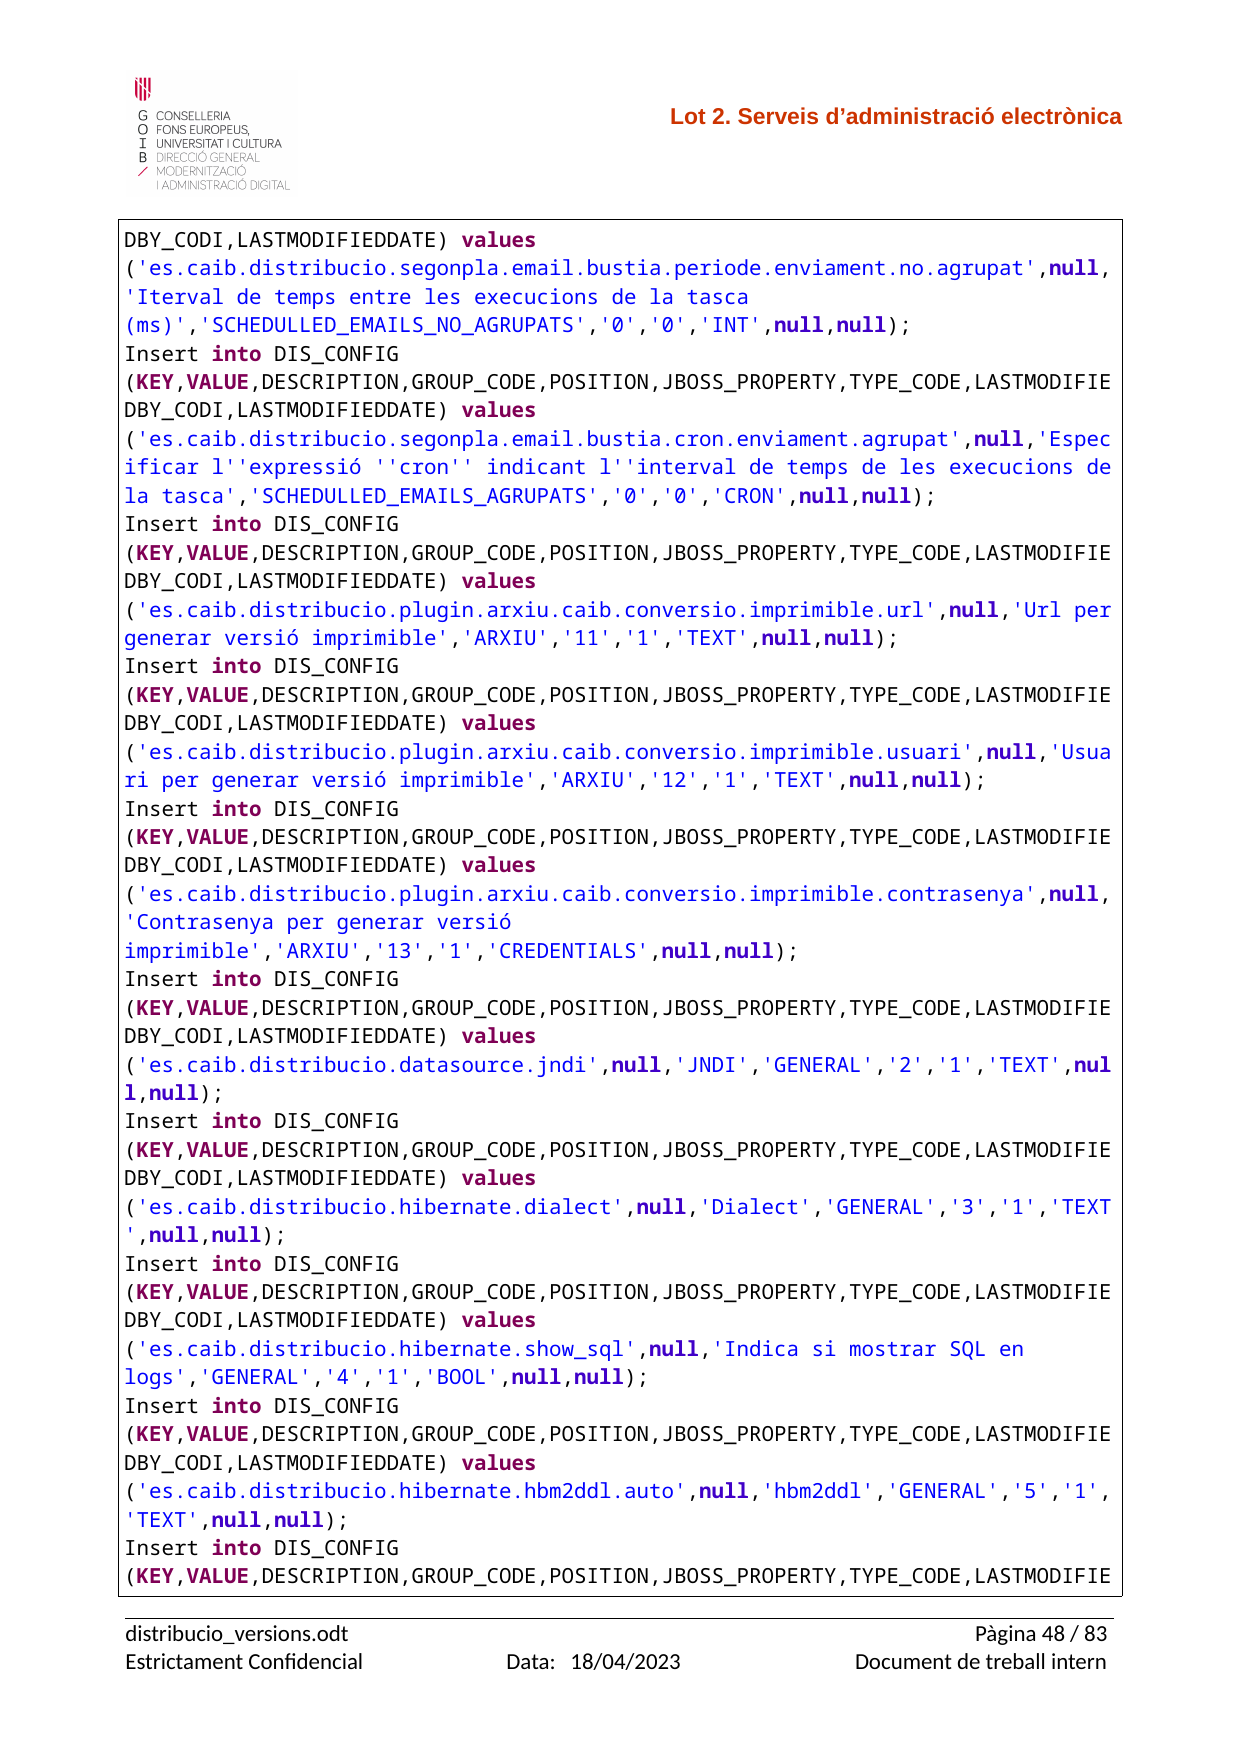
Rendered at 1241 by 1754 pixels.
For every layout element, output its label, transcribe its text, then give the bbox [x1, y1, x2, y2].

table_header DBY_CODI,LASTMODIFIEDDATE) values ('es.caib.distribucio.segonpla.email.bustia.periode.enviament.no.agrupat',null,'Iterval de temps entre les execucions de la tasca (ms)','SCHEDULLED_EMAILS_NO_AGRUPATS','0','0','INT',null,null); Insert into DIS_CONFIG (KEY,VALUE,DESCRIPTION,GROUP_CODE,POSITION,JBOSS_PROPERTY,TYPE_CODE,LASTMODIFIEDBY_CODI,LASTMODIFIEDDATE) values ('es.caib.distribucio.segonpla.email.bustia.cron.enviament.agrupat',null,'Especificar l''expressió ''cron'' indicant l''interval de temps de les execucions de la tasca','SCHEDULLED_EMAILS_AGRUPATS','0','0','CRON',null,null); Insert into DIS_CONFIG (KEY,VALUE,DESCRIPTION,GROUP_CODE,POSITION,JBOSS_PROPERTY,TYPE_CODE,LASTMODIFIEDBY_CODI,LASTMODIFIEDDATE) values ('es.caib.distribucio.plugin.arxiu.caib.conversio.imprimible.url',null,'Url per generar versió imprimible','ARXIU','11','1','TEXT',null,null); Insert into DIS_CONFIG (KEY,VALUE,DESCRIPTION,GROUP_CODE,POSITION,JBOSS_PROPERTY,TYPE_CODE,LASTMODIFIEDBY_CODI,LASTMODIFIEDDATE) values ('es.caib.distribucio.plugin.arxiu.caib.conversio.imprimible.usuari',null,'Usuari per generar versió imprimible','ARXIU','12','1','TEXT',null,null); Insert into DIS_CONFIG (KEY,VALUE,DESCRIPTION,GROUP_CODE,POSITION,JBOSS_PROPERTY,TYPE_CODE,LASTMODIFIEDBY_CODI,LASTMODIFIEDDATE) values ('es.caib.distribucio.plugin.arxiu.caib.conversio.imprimible.contrasenya',null,'Contrasenya per generar versió imprimible','ARXIU','13','1','CREDENTIALS',null,null); Insert into DIS_CONFIG (KEY,VALUE,DESCRIPTION,GROUP_CODE,POSITION,JBOSS_PROPERTY,TYPE_CODE,LASTMODIFIEDBY_CODI,LASTMODIFIEDDATE) values ('es.caib.distribucio.datasource.jndi',null,'JNDI','GENERAL','2','1','TEXT',null,null); Insert into DIS_CONFIG (KEY,VALUE,DESCRIPTION,GROUP_CODE,POSITION,JBOSS_PROPERTY,TYPE_CODE,LASTMODIFIEDBY_CODI,LASTMODIFIEDDATE) values ('es.caib.distribucio.hibernate.dialect',null,'Dialect','GENERAL','3','1','TEXT',null,null); Insert into DIS_CONFIG (KEY,VALUE,DESCRIPTION,GROUP_CODE,POSITION,JBOSS_PROPERTY,TYPE_CODE,LASTMODIFIEDBY_CODI,LASTMODIFIEDDATE) values ('es.caib.distribucio.hibernate.show_sql',null,'Indica si mostrar SQL en logs','GENERAL','4','1','BOOL',null,null); Insert into DIS_CONFIG (KEY,VALUE,DESCRIPTION,GROUP_CODE,POSITION,JBOSS_PROPERTY,TYPE_CODE,LASTMODIFIEDBY_CODI,LASTMODIFIEDDATE) values ('es.caib.distribucio.hibernate.hbm2ddl.auto',null,'hbm2ddl','GENERAL','5','1','TEXT',null,null); Insert into DIS_CONFIG (KEY,VALUE,DESCRIPTION,GROUP_CODE,POSITION,JBOSS_PROPERTY,TYPE_CODE,LASTMODIFIE [119, 220, 1122, 1596]
picture [126, 70, 299, 197]
